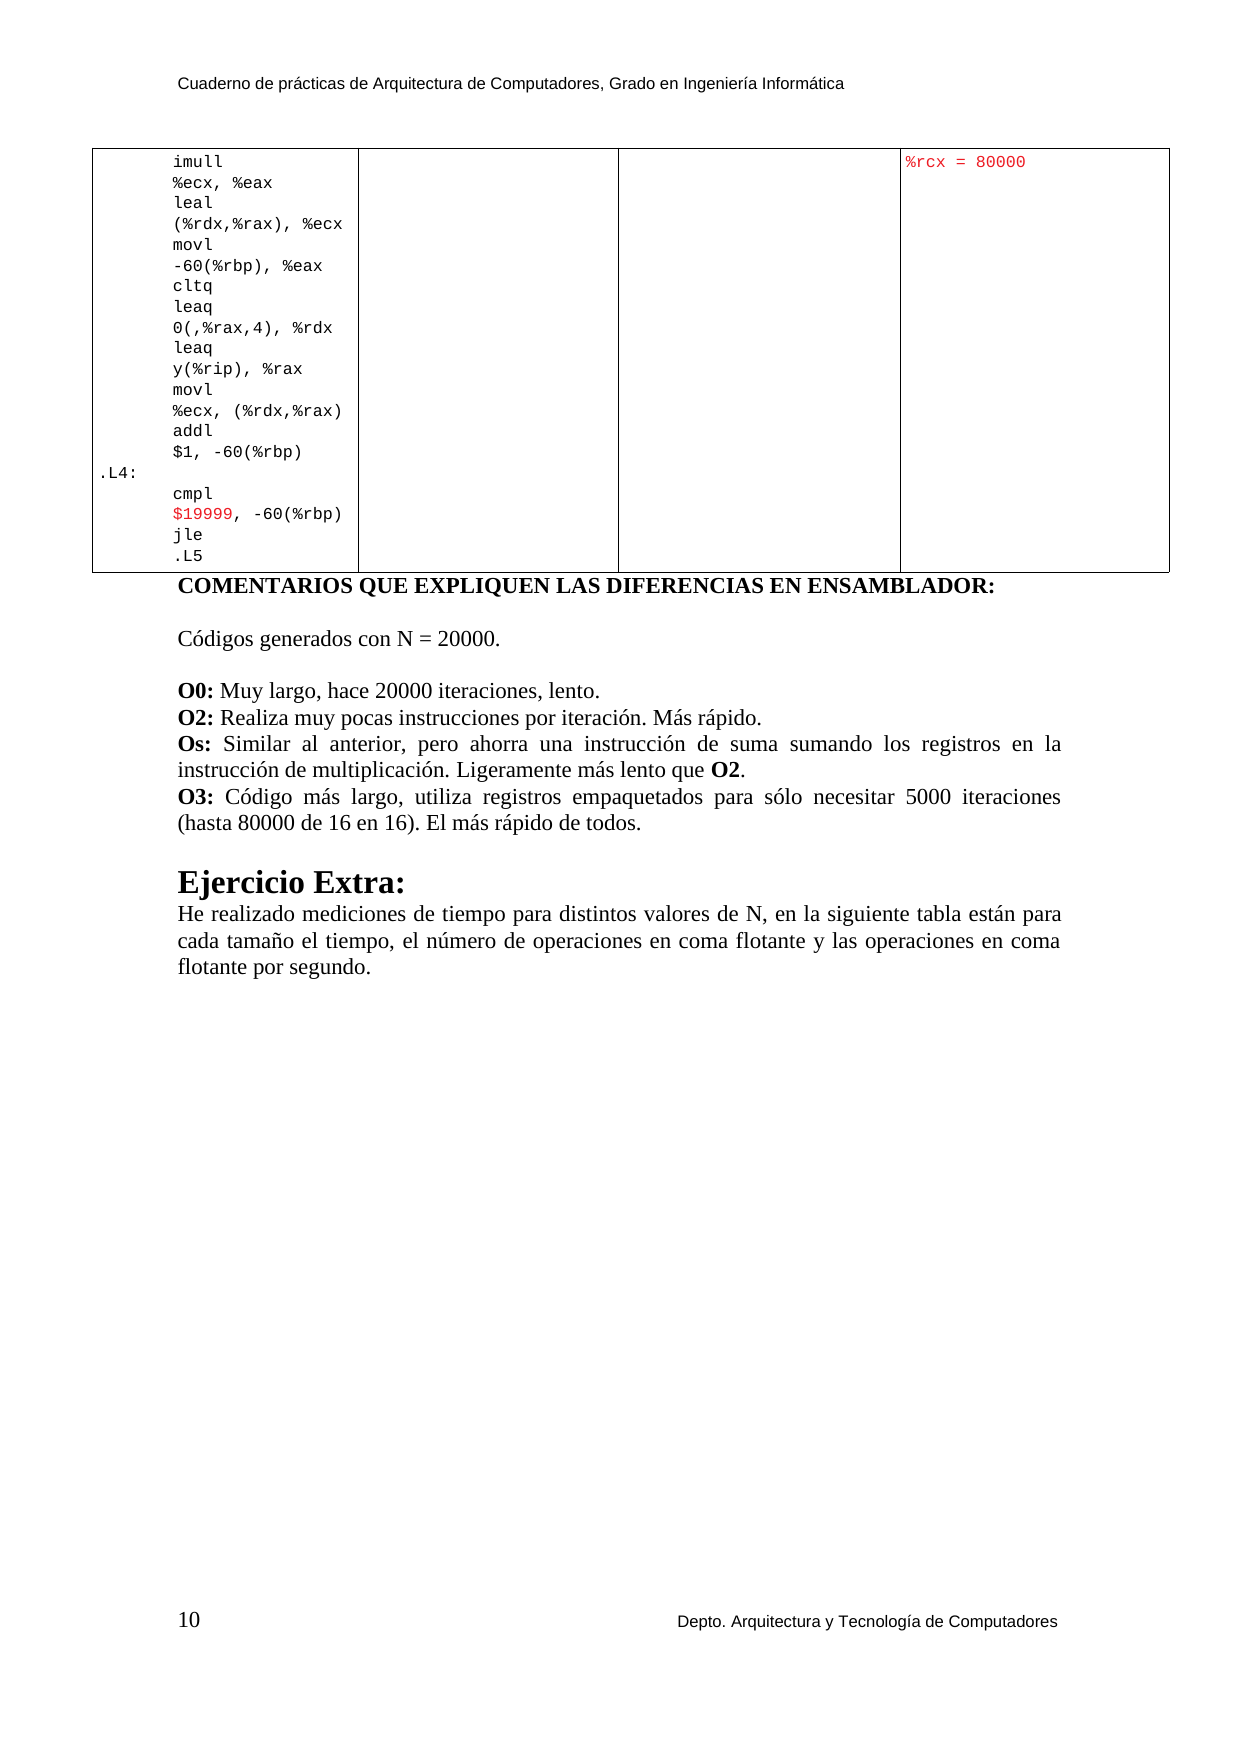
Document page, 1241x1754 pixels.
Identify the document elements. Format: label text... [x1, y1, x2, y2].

text O2: Realiza muy pocas instrucciones por iteración. Más rápido. [177, 704, 1063, 730]
text Os: Similar al anterior, pero ahorra una instrucción de suma sumando los registros en la instrucción de multiplicación. Ligeramente más lento que O2. [177, 730, 1063, 783]
text Ejercicio Extra: [177, 862, 1063, 900]
table_cell [359, 149, 618, 572]
table_cell imull %ecx, %eax leal (%rdx,%rax), %ecx movl -60(%rbp), %eax cltq leaq 0(,%rax,4), %rdx leaq y(%rip), %rax movl %ecx, (%rdx,%rax) addl $1, -60(%rbp) .L4: cmpl $19999, -60(%rbp) jle .L5 [93, 149, 358, 572]
text He realizado mediciones de tiempo para distintos valores de N, en la siguiente tabla están para cada tamaño el tiempo, el número de operaciones en coma flotante y las operaciones en coma flotante por segundo. [177, 900, 1063, 979]
text COMENTARIOS QUE EXPLIQUEN LAS DIFERENCIAS EN ENSAMBLADOR: [177, 573, 1063, 598]
text O3: Código más largo, utiliza registros empaquetados para sólo necesitar 5000 iteraciones (hasta 80000 de 16 en 16). El más rápido de todos. [177, 783, 1063, 836]
text O0: Muy largo, hace 20000 iteraciones, lento. [177, 677, 1063, 704]
table_cell [619, 149, 900, 572]
table_cell %rcx = 80000 [901, 149, 1169, 572]
text Códigos generados con N = 20000. [177, 625, 1063, 651]
